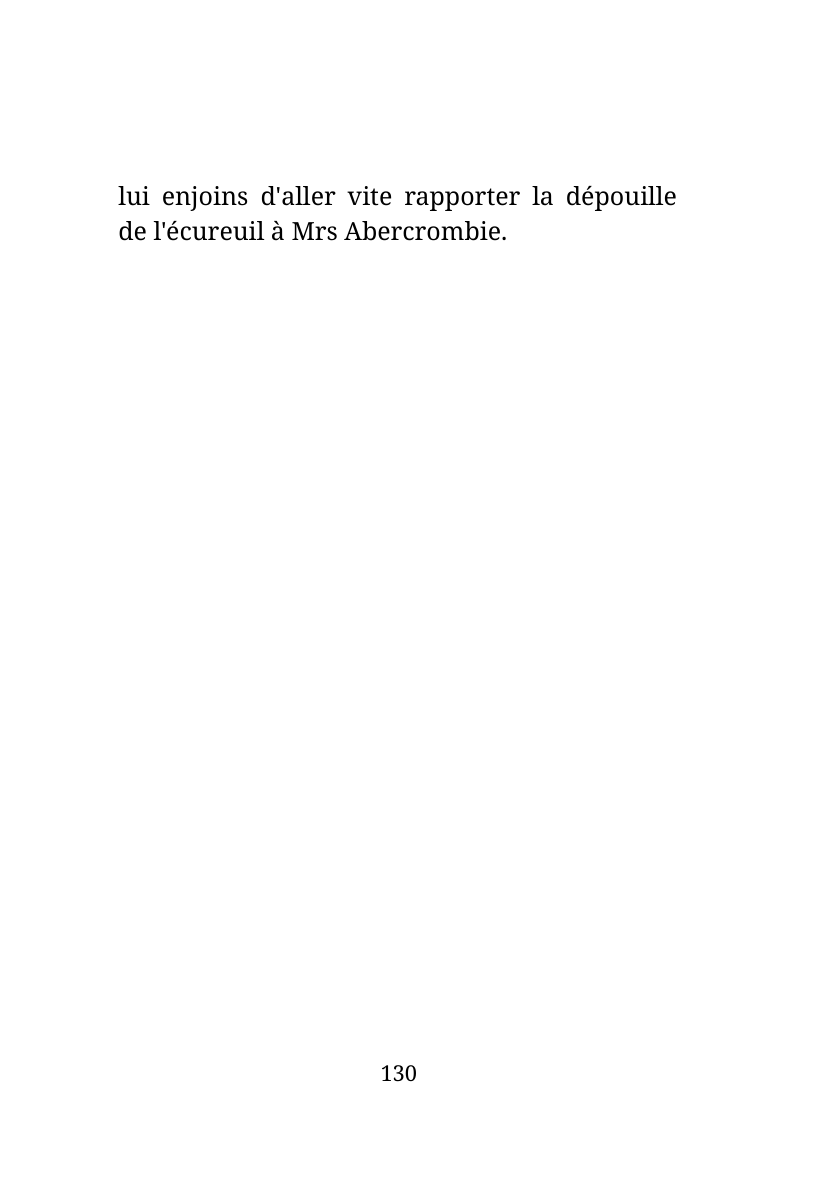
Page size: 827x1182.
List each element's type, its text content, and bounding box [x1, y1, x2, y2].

text lui enjoins d'aller vite rapporter la dépouille de l'écureuil à Mrs Abercrombie. [118, 179, 677, 247]
